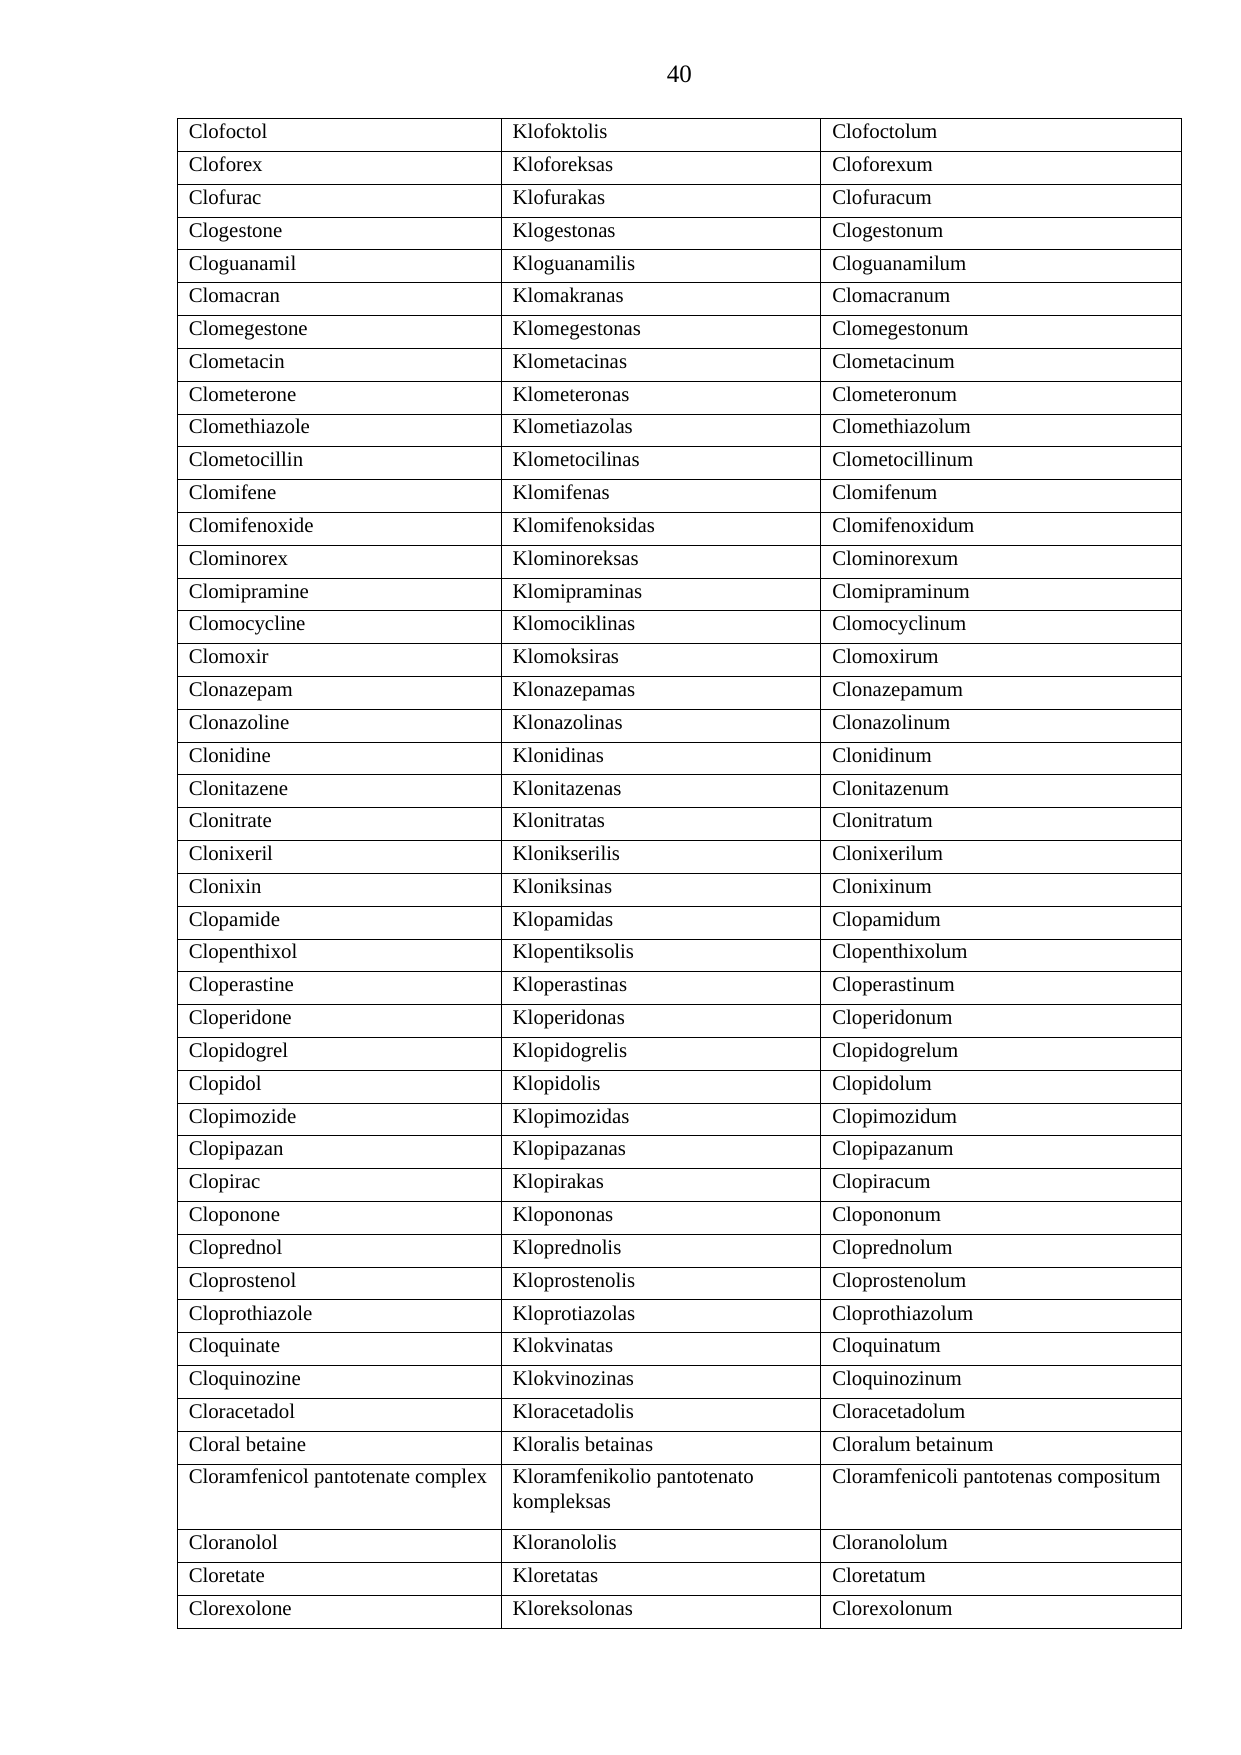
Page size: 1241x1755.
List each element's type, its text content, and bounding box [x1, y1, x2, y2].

table_cell Kloniksinas [502, 874, 820, 906]
table_cell Cloperastinum [821, 972, 1181, 1004]
table_cell Cloralum betainum [821, 1432, 1181, 1463]
table_cell Clonitratum [821, 808, 1181, 840]
table_cell Clomethiazole [178, 415, 501, 446]
table_cell Klonidinas [502, 743, 820, 774]
table_cell Clometocillin [178, 447, 501, 479]
table_cell Kloralis betainas [502, 1432, 820, 1463]
table_cell Clopononum [821, 1202, 1181, 1234]
table_cell Klomegestonas [502, 316, 820, 348]
table_cell Clometacinum [821, 349, 1181, 381]
table_cell Klopamidas [502, 907, 820, 938]
table_cell Clominorexum [821, 546, 1181, 577]
table_cell Clonazolinum [821, 710, 1181, 742]
table_cell Clonazepamum [821, 677, 1181, 709]
table_cell Clopenthixol [178, 940, 501, 971]
table_cell Cloretate [178, 1563, 501, 1595]
table_cell Kloperastinas [502, 972, 820, 1004]
table_cell Cloponone [178, 1202, 501, 1234]
table_cell Cloprednolum [821, 1235, 1181, 1267]
table_cell Cloforexum [821, 152, 1181, 184]
table_cell Klonitratas [502, 808, 820, 840]
table_cell Clomifenum [821, 480, 1181, 512]
table_cell Cloprothiazole [178, 1300, 501, 1332]
table_cell Clopidol [178, 1071, 501, 1102]
table_cell Kloretatas [502, 1563, 820, 1595]
table_cell Klomoksiras [502, 644, 820, 676]
table_cell Clomifene [178, 480, 501, 512]
table_cell Kloguanamilis [502, 250, 820, 282]
table_cell Klomifenoksidas [502, 513, 820, 545]
table_cell Clomifenoxidum [821, 513, 1181, 545]
table_cell Clopamidum [821, 907, 1181, 938]
table_cell Clopiracum [821, 1169, 1181, 1201]
table_cell Clonixin [178, 874, 501, 906]
table_cell Klometacinas [502, 349, 820, 381]
table_cell Clomipramine [178, 579, 501, 610]
table_cell Clorexolone [178, 1596, 501, 1627]
table_cell Clomocycline [178, 611, 501, 643]
table_cell Kloprostenolis [502, 1268, 820, 1299]
table_cell Klomociklinas [502, 611, 820, 643]
table_cell Cloprostenol [178, 1268, 501, 1299]
table_cell Clomacran [178, 283, 501, 315]
table_cell Clogestonum [821, 218, 1181, 249]
table_cell Clomegestone [178, 316, 501, 348]
table_cell Clometeronum [821, 382, 1181, 413]
table_cell Klometiazolas [502, 415, 820, 446]
table_cell Clopidogrelum [821, 1038, 1181, 1070]
table_cell Clopimozidum [821, 1104, 1181, 1135]
table_cell Klomakranas [502, 283, 820, 315]
table_cell Klometeronas [502, 382, 820, 413]
table_cell Kloramfenikolio pantotenato kompleksas [502, 1465, 820, 1529]
table_cell Klofurakas [502, 185, 820, 217]
table_cell Kloreksolonas [502, 1596, 820, 1627]
table_cell Cloperidone [178, 1005, 501, 1037]
table_cell Clonazepam [178, 677, 501, 709]
table_cell Clofurac [178, 185, 501, 217]
table_cell Clomifenoxide [178, 513, 501, 545]
table_cell Klonitazenas [502, 775, 820, 807]
table_cell Klopononas [502, 1202, 820, 1234]
table_cell Clopidolum [821, 1071, 1181, 1102]
table_cell Klokvinatas [502, 1333, 820, 1365]
table_cell Clomegestonum [821, 316, 1181, 348]
table_cell Cloquinozine [178, 1366, 501, 1398]
table_cell Cloperidonum [821, 1005, 1181, 1037]
table_cell Cloforex [178, 152, 501, 184]
table_cell Cloguanamilum [821, 250, 1181, 282]
table_cell Clofuracum [821, 185, 1181, 217]
table_cell Kloranololis [502, 1530, 820, 1562]
table_cell Clogestone [178, 218, 501, 249]
table_cell Klopimozidas [502, 1104, 820, 1135]
table_cell Clomocyclinum [821, 611, 1181, 643]
table_cell Klonazolinas [502, 710, 820, 742]
table_cell Clopidogrel [178, 1038, 501, 1070]
table_cell Klopentiksolis [502, 940, 820, 971]
table_cell Kloprotiazolas [502, 1300, 820, 1332]
table_cell Clonitazene [178, 775, 501, 807]
table_cell Kloperidonas [502, 1005, 820, 1037]
table_cell Cloprednol [178, 1235, 501, 1267]
table_cell Cloprostenolum [821, 1268, 1181, 1299]
table_cell Cloramfenicol pantotenate complex [178, 1465, 501, 1529]
table_cell Klopidolis [502, 1071, 820, 1102]
table_cell Clomoxir [178, 644, 501, 676]
table_cell Clonixeril [178, 841, 501, 873]
table_cell Cloretatum [821, 1563, 1181, 1595]
table_cell Cloracetadolum [821, 1399, 1181, 1431]
table_cell Klometocilinas [502, 447, 820, 479]
table_cell Clometocillinum [821, 447, 1181, 479]
table_cell Clomacranum [821, 283, 1181, 315]
table_cell Clonitazenum [821, 775, 1181, 807]
table_cell Kloracetadolis [502, 1399, 820, 1431]
table_cell Clofoctol [178, 119, 501, 151]
table_cell Cloquinozinum [821, 1366, 1181, 1398]
table_cell Klopidogrelis [502, 1038, 820, 1070]
table_cell Cloramfenicoli pantotenas compositum [821, 1465, 1181, 1529]
table_cell Clopenthixolum [821, 940, 1181, 971]
table_cell Klomipraminas [502, 579, 820, 610]
table_cell Kloprednolis [502, 1235, 820, 1267]
table_cell Clomipraminum [821, 579, 1181, 610]
table_cell Klopirakas [502, 1169, 820, 1201]
table_cell Cloquinate [178, 1333, 501, 1365]
table_cell Clometacin [178, 349, 501, 381]
table_cell Clopipazanum [821, 1136, 1181, 1168]
table_cell Klogestonas [502, 218, 820, 249]
table_cell Klonikserilis [502, 841, 820, 873]
table_cell Clometerone [178, 382, 501, 413]
table_cell Clopipazan [178, 1136, 501, 1168]
table_cell Clopimozide [178, 1104, 501, 1135]
table_cell Cloperastine [178, 972, 501, 1004]
table_cell Clorexolonum [821, 1596, 1181, 1627]
table_cell Clonixerilum [821, 841, 1181, 873]
table_cell Klofoktolis [502, 119, 820, 151]
table_cell Cloguanamil [178, 250, 501, 282]
table_cell Clonidinum [821, 743, 1181, 774]
table_cell Cloranololum [821, 1530, 1181, 1562]
table_cell Klomifenas [502, 480, 820, 512]
table_cell Kloforeksas [502, 152, 820, 184]
table_cell Clonixinum [821, 874, 1181, 906]
table_cell Klonazepamas [502, 677, 820, 709]
table_cell Klominoreksas [502, 546, 820, 577]
table_cell Cloquinatum [821, 1333, 1181, 1365]
table_cell Klokvinozinas [502, 1366, 820, 1398]
table_cell Klopipazanas [502, 1136, 820, 1168]
table_cell Clomethiazolum [821, 415, 1181, 446]
table_cell Clopamide [178, 907, 501, 938]
table_cell Cloprothiazolum [821, 1300, 1181, 1332]
table_cell Clomoxirum [821, 644, 1181, 676]
table_cell Clonazoline [178, 710, 501, 742]
table_cell Cloral betaine [178, 1432, 501, 1463]
table_cell Clonidine [178, 743, 501, 774]
table_cell Clofoctolum [821, 119, 1181, 151]
table_cell Clopirac [178, 1169, 501, 1201]
table_cell Clonitrate [178, 808, 501, 840]
table_cell Cloracetadol [178, 1399, 501, 1431]
table_cell Cloranolol [178, 1530, 501, 1562]
table_cell Clominorex [178, 546, 501, 577]
